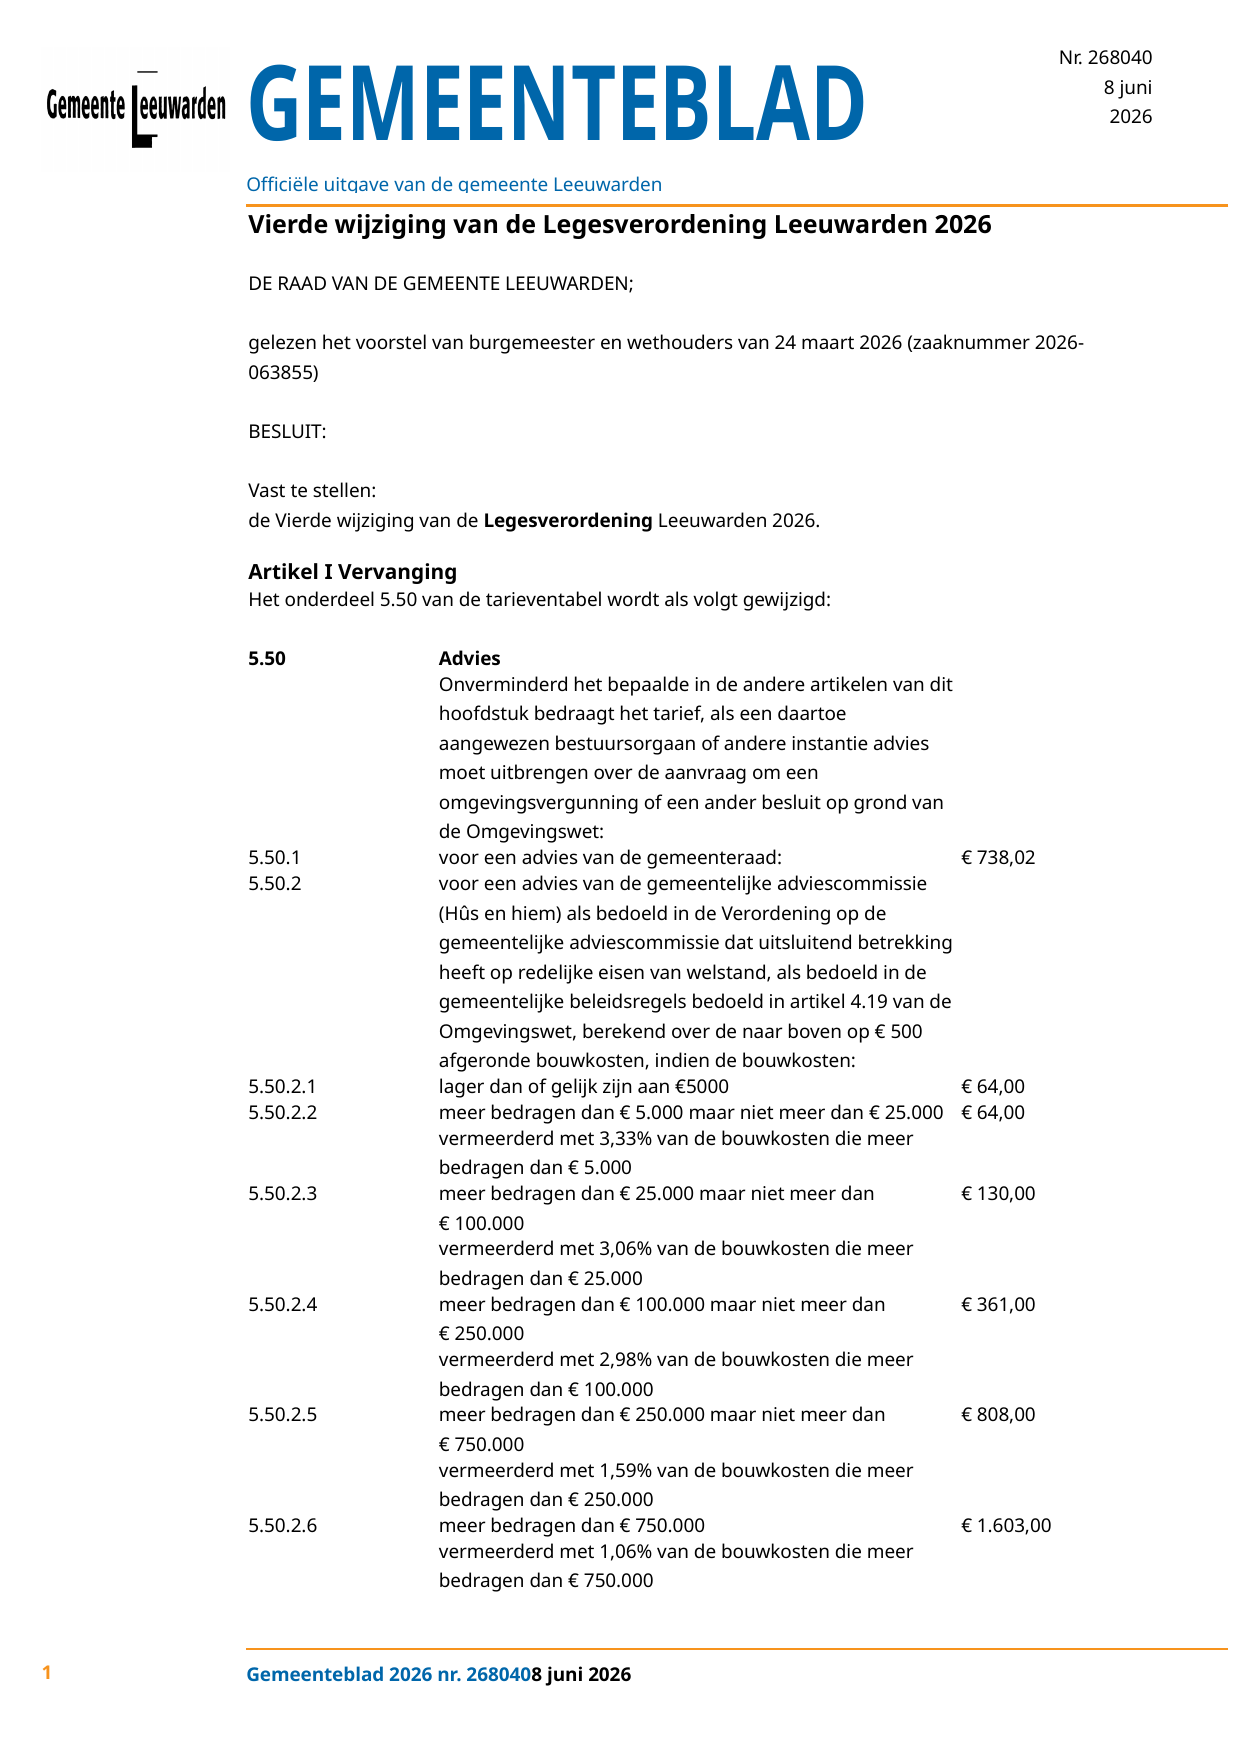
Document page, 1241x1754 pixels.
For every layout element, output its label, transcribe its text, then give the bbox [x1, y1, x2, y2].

table_cell vermeerderd met 3,33% van de bouwkosten die meer bedragen dan € 5.000 [439, 1125, 961, 1180]
table_cell [961, 1538, 1152, 1593]
table_cell [961, 1457, 1152, 1512]
text Artikel I Vervanging [248, 557, 1152, 586]
table_cell 5.50.2.5 [248, 1401, 439, 1457]
table_cell meer bedragen dan € 250.000 maar niet meer dan € 750.000 [439, 1401, 961, 1457]
table_header Advies [439, 645, 961, 671]
table_cell meer bedragen dan € 750.000 [439, 1512, 961, 1538]
table_cell 5.50.2.4 [248, 1291, 439, 1346]
table_cell € 64,00 [961, 1099, 1152, 1125]
table_cell € 64,00 [961, 1074, 1152, 1099]
table_cell vermeerderd met 3,06% van de bouwkosten die meer bedragen dan € 25.000 [439, 1236, 961, 1291]
table_cell meer bedragen dan € 5.000 maar niet meer dan € 25.000 [439, 1099, 961, 1125]
table_cell [961, 1346, 1152, 1401]
picture [41, 47, 231, 172]
table_header 5.50 [248, 645, 439, 671]
table_cell € 361,00 [961, 1291, 1152, 1346]
table_cell [961, 1125, 1152, 1180]
text DE RAAD VAN DE GEMEENTE LEEUWARDEN; [248, 270, 1152, 296]
table_cell Onverminderd het bepaalde in de andere artikelen van dit hoofdstuk bedraagt het tarief, als een daartoe aangewezen bestuursorgaan of andere instantie advies moet uitbrengen over de aanvraag om een omgevingsvergunning of een ander besluit op grond van de Omgevingswet: [439, 671, 961, 844]
table_cell 5.50.1 [248, 845, 439, 870]
table_cell [248, 671, 439, 844]
table_header [961, 645, 1152, 671]
text Het onderdeel 5.50 van de tarieventabel wordt als volgt gewijzigd: [248, 586, 1152, 612]
text BESLUIT: [248, 418, 1152, 444]
table_cell [961, 870, 1152, 1073]
table_cell 5.50.2 [248, 870, 439, 1073]
table_cell voor een advies van de gemeentelijke adviescommissie (Hûs en hiem) als bedoeld in de Verordening op de gemeentelijke adviescommissie dat uitsluitend betrekking heeft op redelijke eisen van welstand, als bedoeld in de gemeentelijke beleidsregels bedoeld in artikel 4.19 van de Omgevingswet, berekend over de naar boven op € 500 afgeronde bouwkosten, indien de bouwkosten: [439, 870, 961, 1073]
table_cell meer bedragen dan € 100.000 maar niet meer dan € 250.000 [439, 1291, 961, 1346]
table_cell 5.50.2.6 [248, 1512, 439, 1538]
table_cell [248, 1538, 439, 1593]
table_cell € 808,00 [961, 1401, 1152, 1457]
table_cell € 130,00 [961, 1180, 1152, 1236]
table_cell € 738,02 [961, 845, 1152, 870]
table_cell [248, 1236, 439, 1291]
table_cell 5.50.2.1 [248, 1074, 439, 1099]
table_cell meer bedragen dan € 25.000 maar niet meer dan € 100.000 [439, 1180, 961, 1236]
table_cell € 1.603,00 [961, 1512, 1152, 1538]
table_cell vermeerderd met 1,59% van de bouwkosten die meer bedragen dan € 250.000 [439, 1457, 961, 1512]
table_cell [248, 1125, 439, 1180]
table_cell voor een advies van de gemeenteraad: [439, 845, 961, 870]
table_cell [961, 671, 1152, 844]
table_cell 5.50.2.2 [248, 1099, 439, 1125]
table_cell lager dan of gelijk zijn aan €5000 [439, 1074, 961, 1099]
text Vast te stellen: [248, 477, 1152, 503]
text gelezen het voorstel van burgemeester en wethouders van 24 maart 2026 (zaaknummer 2026-063855) [248, 329, 1152, 385]
table_cell vermeerderd met 1,06% van de bouwkosten die meer bedragen dan € 750.000 [439, 1538, 961, 1593]
table_cell [961, 1236, 1152, 1291]
table_cell vermeerderd met 2,98% van de bouwkosten die meer bedragen dan € 100.000 [439, 1346, 961, 1401]
table_cell [248, 1457, 439, 1512]
table_cell [248, 1346, 439, 1401]
table_cell 5.50.2.3 [248, 1180, 439, 1236]
text Vierde wijziging van de Legesverordening Leeuwarden 2026 [248, 207, 1152, 241]
text de Vierde wijziging van de Legesverordening Leeuwarden 2026. [248, 507, 1152, 533]
